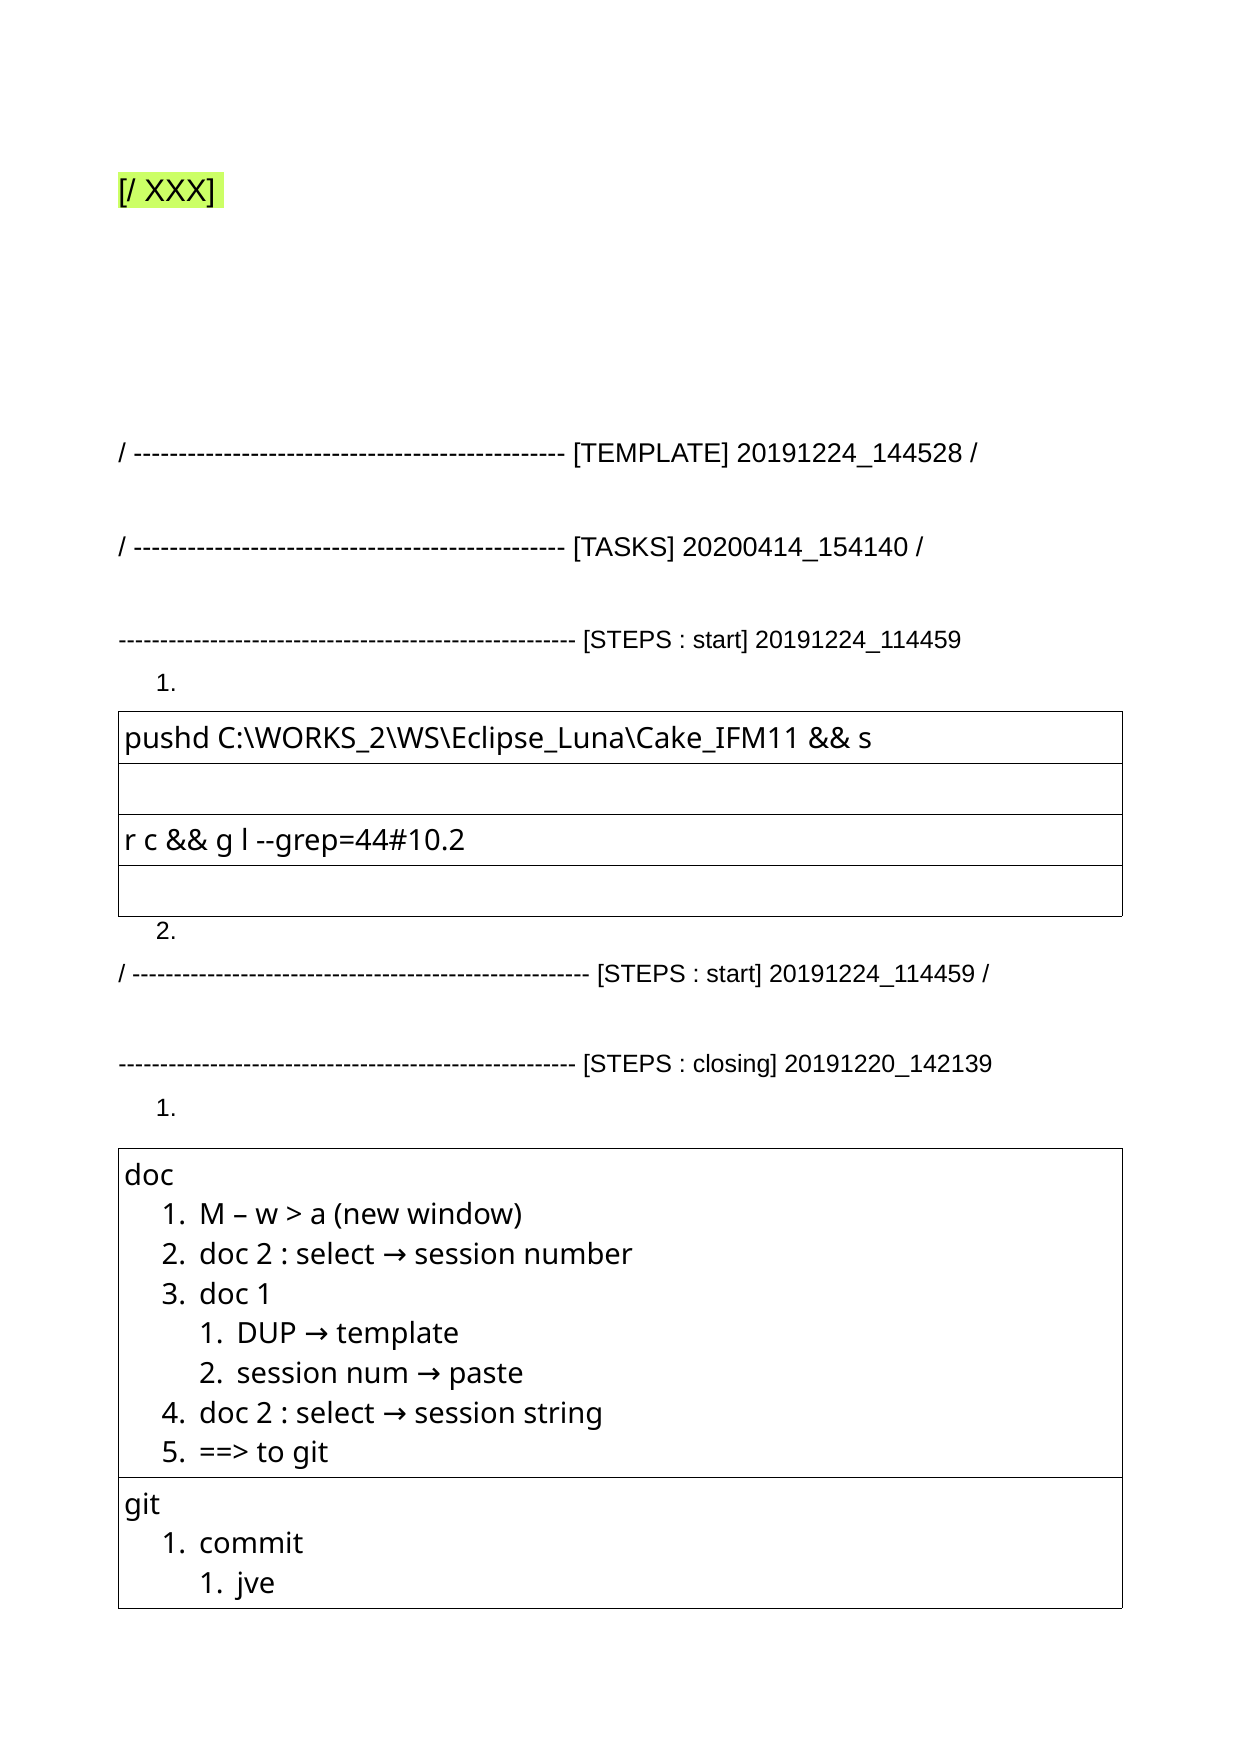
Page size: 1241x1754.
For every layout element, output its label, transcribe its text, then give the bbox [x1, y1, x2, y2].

table_cell r c && g l --grep=44#10.2 [119, 815, 1122, 865]
table_header pushd C:\WORKS_2\WS\Eclipse_Luna\Cake_IFM11 && s [119, 712, 1122, 762]
table_cell [119, 866, 1122, 916]
text ------------------------------------------------------- [STEPS : start] 20191224_114459 [118, 625, 1122, 654]
table_header doc M – w > a (new window) doc 2 : select → session number doc 1 DUP → template session num → paste doc 2 : select → session string ==> to git [119, 1149, 1122, 1477]
text [/ XXX] [118, 118, 1122, 208]
text / ------------------------------------------------------- [STEPS : start] 20191224_114459 / [118, 959, 1122, 988]
text ------------------------------------------------------- [STEPS : closing] 20191220_142139 [118, 1049, 1122, 1078]
table_cell git commit jve cake [119, 1478, 1122, 1608]
text / ------------------------------------------------ [TEMPLATE] 20191224_144528 / [118, 437, 1122, 469]
table_cell [119, 764, 1122, 814]
text / ------------------------------------------------ [TASKS] 20200414_154140 / [118, 531, 1122, 562]
